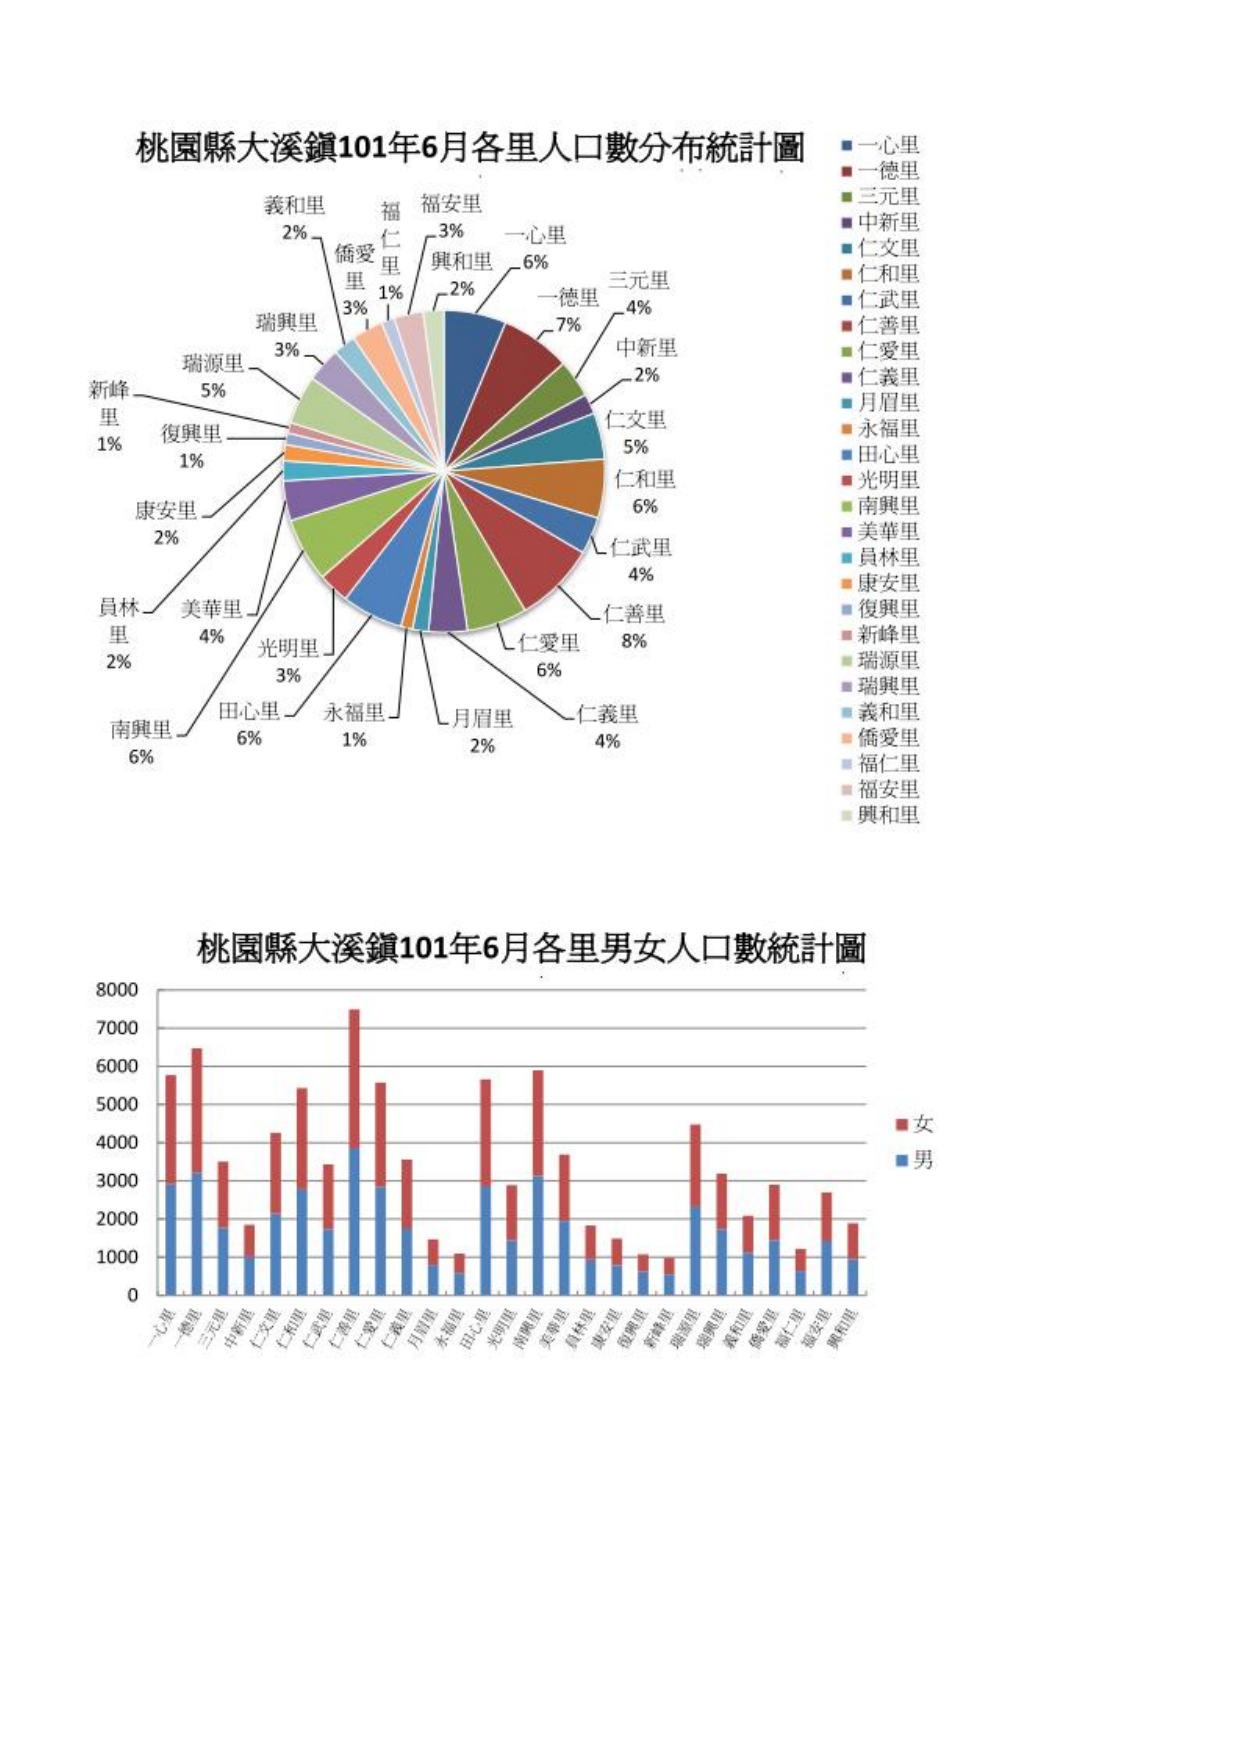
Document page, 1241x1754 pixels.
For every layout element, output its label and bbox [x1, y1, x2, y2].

picture [75, 895, 946, 1359]
picture [75, 108, 946, 833]
